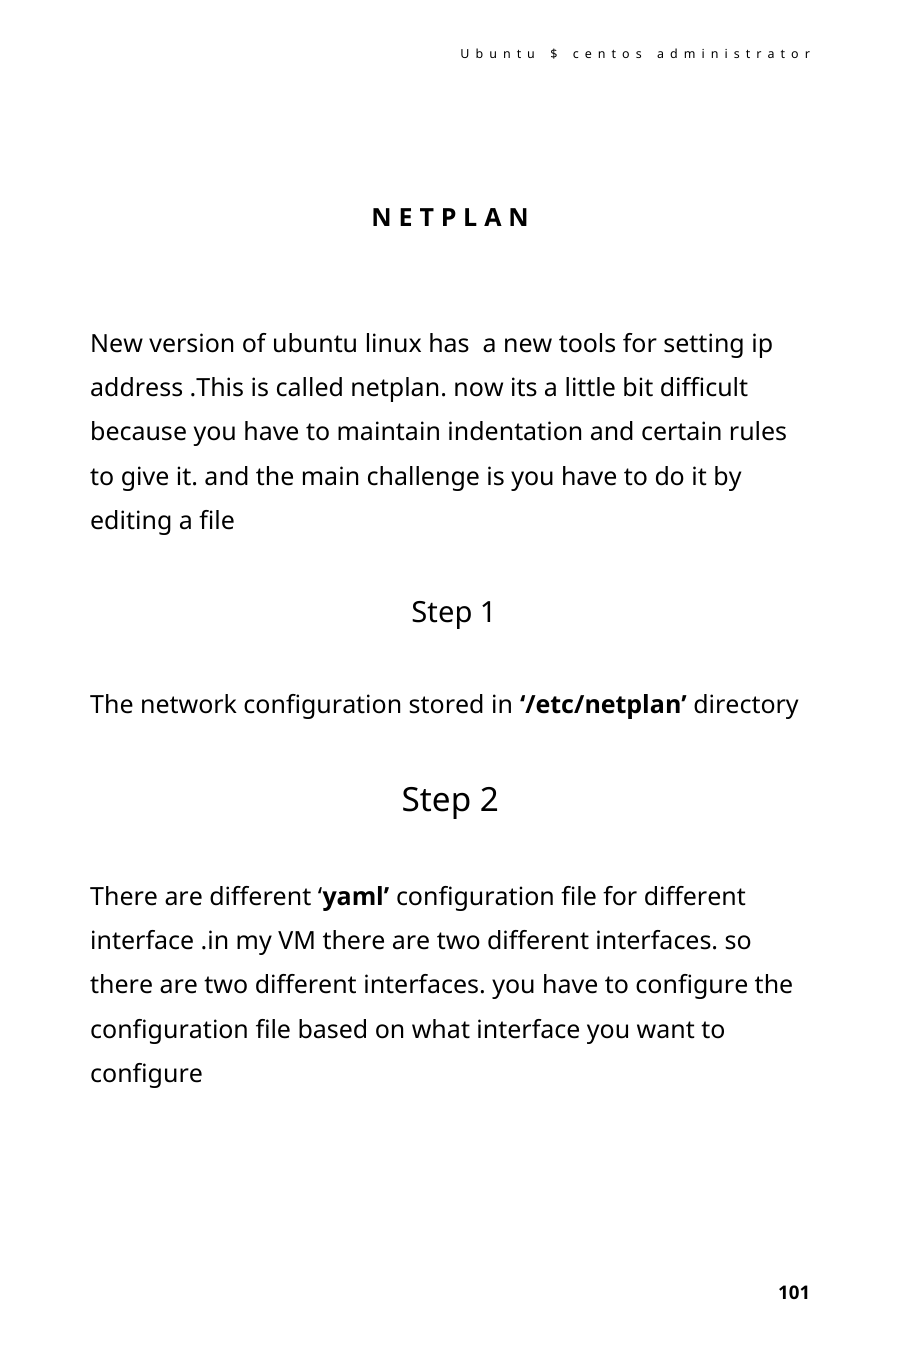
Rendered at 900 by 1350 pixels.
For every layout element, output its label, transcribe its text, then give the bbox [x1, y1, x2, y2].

text There are different ‘yaml’ configuration file for different interface .in my VM there are two different interfaces. so there are two different interfaces. you have to configure the configuration file based on what interface you want to configure [90, 878, 810, 1090]
text The network configuration stored in ‘/etc/netplan’ directory [90, 687, 810, 721]
text New version of ubuntu linux has a new tools for setting ip address .This is called netplan. now its a little bit difficult because you have to maintain indentation and certain rules to give it. and the main challenge is you have to do it by editing a file [90, 325, 810, 536]
subtitle NETPLAN [90, 199, 810, 233]
text Step 2 [90, 775, 810, 821]
text Step 1 [90, 591, 810, 631]
